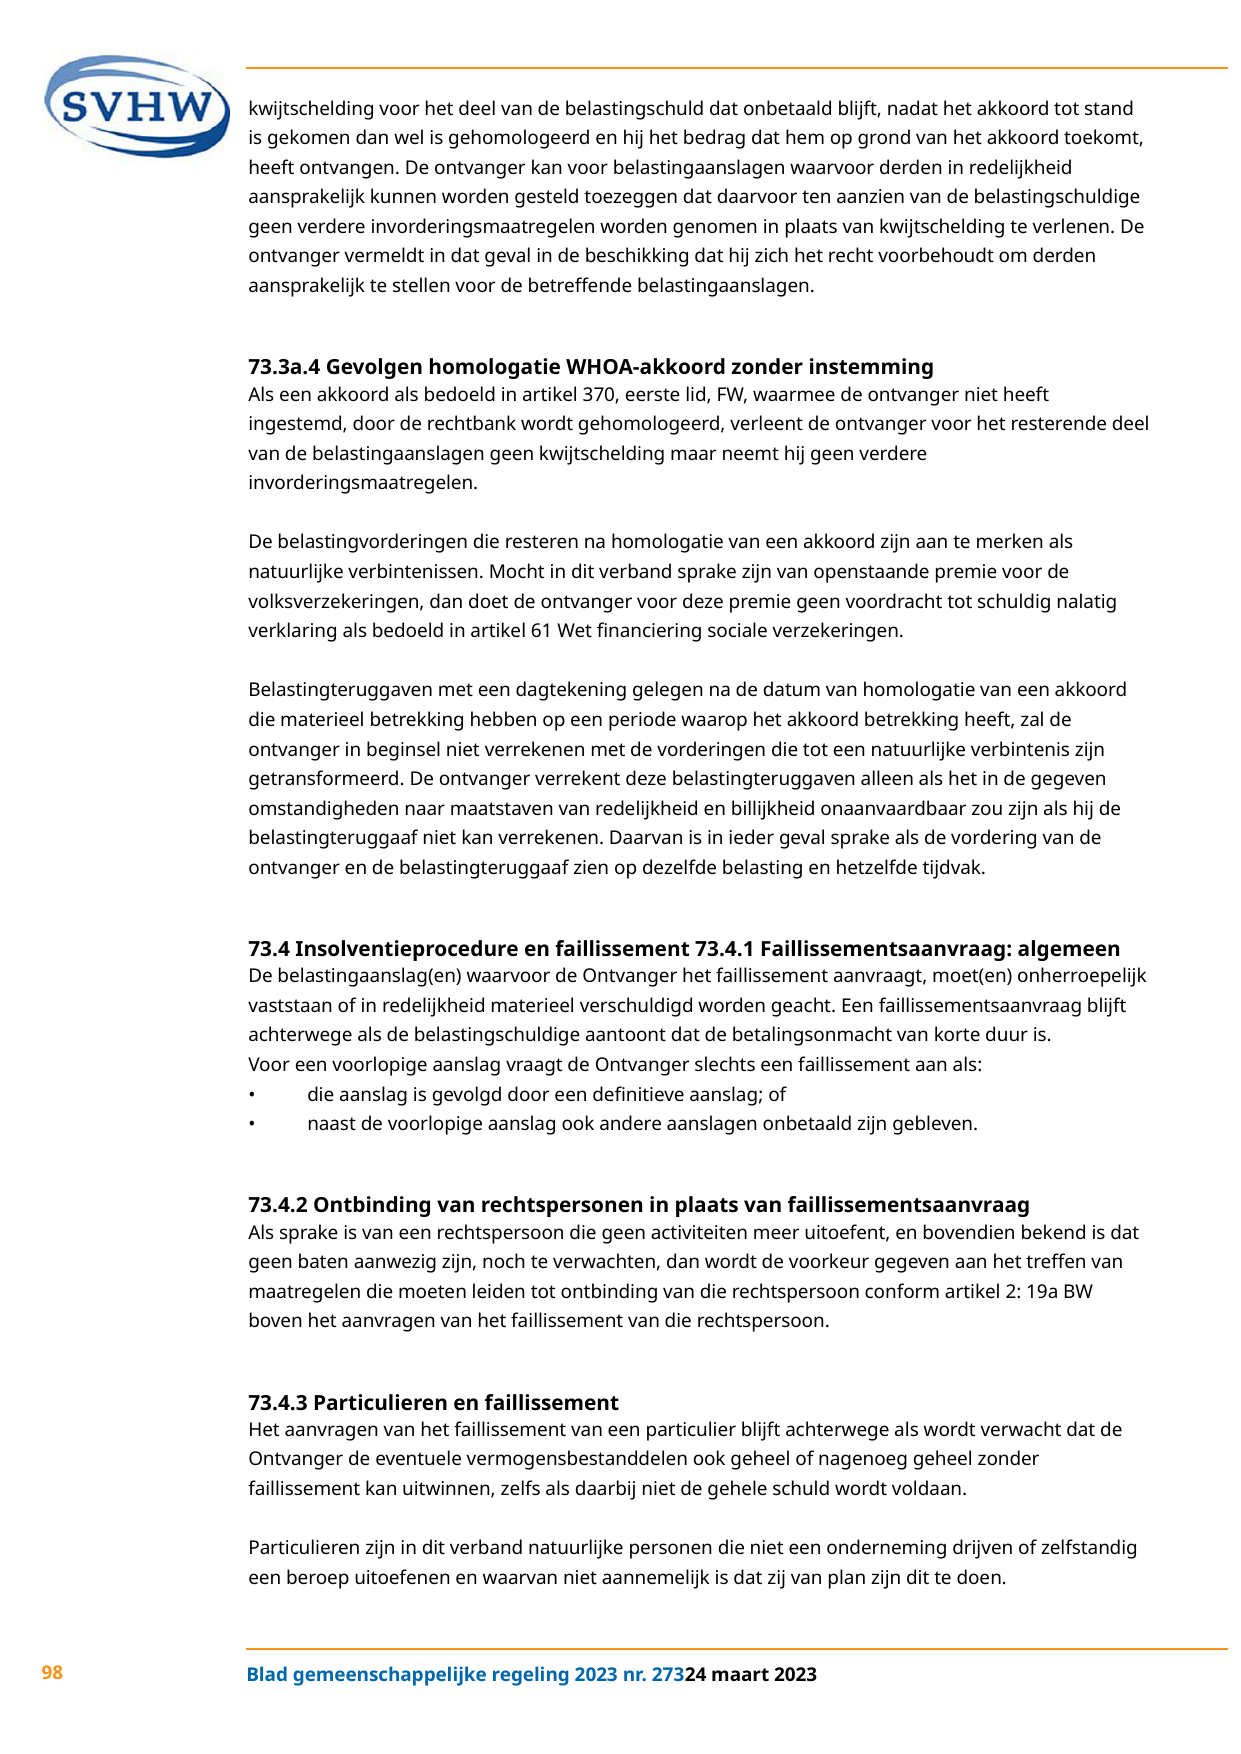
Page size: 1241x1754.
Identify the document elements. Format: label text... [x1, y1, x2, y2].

text 73.3a.4 Gevolgen homologatie WHOA-akkoord zonder instemming [248, 352, 1152, 381]
list die aanslag is gevolgd door een definitieve aanslag; of [248, 1081, 1152, 1107]
text Belastingteruggaven met een dagtekening gelegen na de datum van homologatie van een akkoord die materieel betrekking hebben op een periode waarop het akkoord betrekking heeft, zal de ontvanger in beginsel niet verrekenen met de vorderingen die tot een natuurlijke verbintenis zijn getransformeerd. De ontvanger verrekent deze belastingteruggaven alleen als het in de gegeven omstandigheden naar maatstaven van redelijkheid en billijkheid onaanvaardbaar zou zijn als hij de belastingteruggaaf niet kan verrekenen. Daarvan is in ieder geval sprake als de vordering van de ontvanger en de belastingteruggaaf zien op dezelfde belasting en hetzelfde tijdvak. [248, 677, 1152, 880]
text 73.4.2 Ontbinding van rechtspersonen in plaats van faillissementsaanvraag [248, 1190, 1152, 1219]
text Als een akkoord als bedoeld in artikel 370, eerste lid, FW, waarmee de ontvanger niet heeft ingestemd, door de rechtbank wordt gehomologeerd, verleent de ontvanger voor het resterende deel van de belastingaanslagen geen kwijtschelding maar neemt hij geen verdere invorderingsmaatregelen. [248, 381, 1152, 495]
text Particulieren zijn in dit verband natuurlijke personen die niet een onderneming drijven of zelfstandig een beroep uitoefenen en waarvan niet aannemelijk is dat zij van plan zijn dit te doen. [248, 1534, 1152, 1590]
text Voor een voorlopige aanslag vraagt de Ontvanger slechts een faillissement aan als: [248, 1051, 1152, 1077]
text Als sprake is van een rechtspersoon die geen activiteiten meer uitoefent, en bovendien bekend is dat geen baten aanwezig zijn, noch te verwachten, dan wordt de voorkeur gegeven aan het treffen van maatregelen die moeten leiden tot ontbinding van die rechtspersoon conform artikel 2: 19a BW boven het aanvragen van het faillissement van die rechtspersoon. [248, 1219, 1152, 1333]
text 73.4.3 Particulieren en faillissement [248, 1388, 1152, 1416]
list naast de voorlopige aanslag ook andere aanslagen onbetaald zijn gebleven. [248, 1110, 1152, 1136]
text kwijtschelding voor het deel van de belastingschuld dat onbetaald blijft, nadat het akkoord tot stand is gekomen dan wel is gehomologeerd en hij het bedrag dat hem op grond van het akkoord toekomt, heeft ontvangen. De ontvanger kan voor belastingaanslagen waarvoor derden in redelijkheid aansprakelijk kunnen worden gesteld toezeggen dat daarvoor ten aanzien van de belastingschuldige geen verdere invorderingsmaatregelen worden genomen in plaats van kwijtschelding te verlenen. De ontvanger vermeldt in dat geval in de beschikking dat hij zich het recht voorbehoudt om derden aansprakelijk te stellen voor de betreffende belastingaanslagen. [248, 95, 1152, 298]
text De belastingaanslag(en) waarvoor de Ontvanger het faillissement aanvraagt, moet(en) onherroepelijk vaststaan of in redelijkheid materieel verschuldigd worden geacht. Een faillissementsaanvraag blijft achterwege als de belastingschuldige aantoont dat de betalingsonmacht van korte duur is. [248, 962, 1152, 1047]
text De belastingvorderingen die resteren na homologatie van een akkoord zijn aan te merken als natuurlijke verbintenissen. Mocht in dit verband sprake zijn van openstaande premie voor de volksverzekeringen, dan doet de ontvanger voor deze premie geen voordracht tot schuldig nalatig verklaring als bedoeld in artikel 61 Wet financiering sociale verzekeringen. [248, 529, 1152, 643]
text 73.4 Insolventieprocedure en faillissement 73.4.1 Faillissementsaanvraag: algemeen [248, 934, 1152, 962]
text Het aanvragen van het faillissement van een particulier blijft achterwege als wordt verwacht dat de Ontvanger de eventuele vermogensbestanddelen ook geheel of nagenoeg geheel zonder faillissement kan uitwinnen, zelfs als daarbij niet de gehele schuld wordt voldaan. [248, 1416, 1152, 1501]
picture [41, 47, 231, 172]
